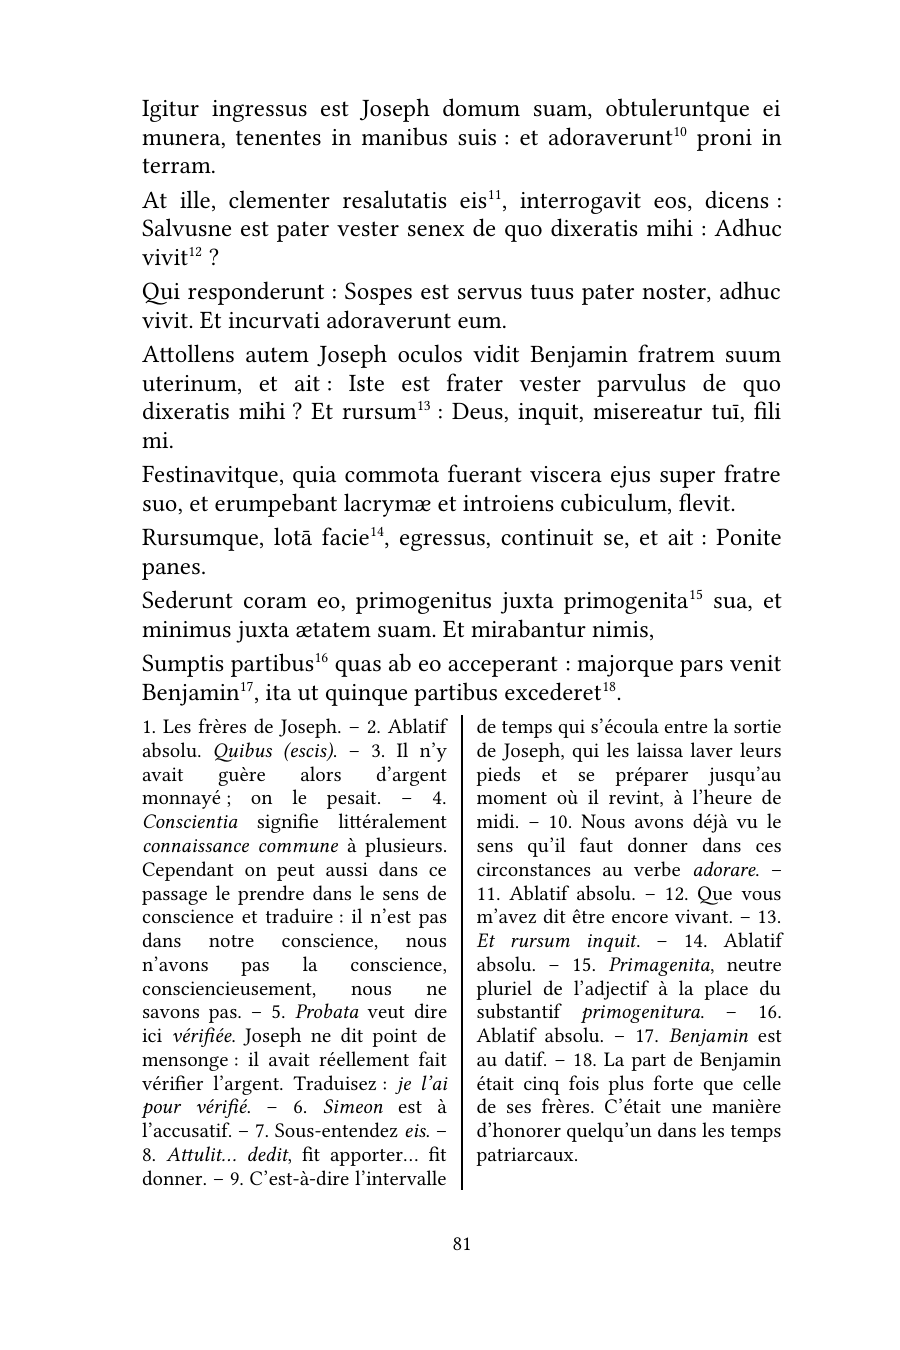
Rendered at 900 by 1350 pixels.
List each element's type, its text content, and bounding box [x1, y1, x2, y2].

text Sumptis partibus16 quas ab eo acceperant : majorque pars venit Benjamin17, ita ut quinque partibus excederet18. [142, 649, 782, 706]
text Festinavitque, quia commota fuerant viscera ejus super fratre suo, et erumpebant lacrymæ et introiens cubiculum, flevit. [142, 460, 782, 517]
text 1. Les frères de Joseph. – 2. Ablatif absolu. Quibus (escis). – 3. Il n’y avait guère alors d’argent monnayé ; on le pesait. – 4. Conscientia signifie littéralement connaissance commune à plusieurs. Cependant on peut aussi dans ce passage le prendre dans le sens de conscience et traduire : il n’est pas dans notre conscience, nous n’avons pas la conscience, consciencieusement, nous ne savons pas. – 5. Probata veut dire ici vérifiée. Joseph ne dit point de mensonge : il avait réellement fait vérifier l’argent. Traduisez : je l’ai pour vérifié. – 6. Simeon est à l’accusatif. – 7. Sous-entendez eis. – 8. Attulit… dedit, fit apporter… fit donner. – 9. C’est-à-dire l’intervalle [142, 715, 447, 1190]
text Igitur ingressus est Joseph domum suam, obtuleruntque ei munera, tenentes in manibus suis : et adoraverunt10 proni in terram. [142, 94, 782, 180]
text Qui responderunt : Sospes est servus tuus pater noster, adhuc vivit. Et incurvati adoraverunt eum. [142, 277, 782, 334]
text At ille, clementer resalutatis eis11, interrogavit eos, dicens : Salvusne est pater vester senex de quo dixeratis mihi : Adhuc vivit12 ? [142, 186, 782, 272]
text de temps qui s’écoula entre la sortie de Joseph, qui les laissa laver leurs pieds et se préparer jusqu’au moment où il revint, à l’heure de midi. – 10. Nous avons déjà vu le sens qu’il faut donner dans ces circonstances au verbe adorare. – 11. Ablatif absolu. – 12. Que vous m’avez dit être encore vivant. – 13. Et rursum inquit. – 14. Ablatif absolu. – 15. Primagenita, neutre pluriel de l’adjectif à la place du substantif primogenitura. – 16. Ablatif absolu. – 17. Benjamin est au datif. – 18. La part de Benjamin était cinq fois plus forte que celle de ses frères. C’était une manière d’honorer quelqu’un dans les temps patriarcaux. [476, 715, 782, 1166]
text Attollens autem Joseph oculos vidit Benjamin fratrem suum uterinum, et ait : Iste est frater vester parvulus de quo dixeratis mihi ? Et rursum13 : Deus, inquit, misereatur tuī, fili mi. [142, 340, 782, 454]
text Rursumque, lotā facie14, egressus, continuit se, et ait : Ponite panes. [142, 523, 782, 580]
text Sederunt coram eo, primogenitus juxta primogenita15 sua, et minimus juxta ætatem suam. Et mirabantur nimis, [142, 586, 782, 643]
